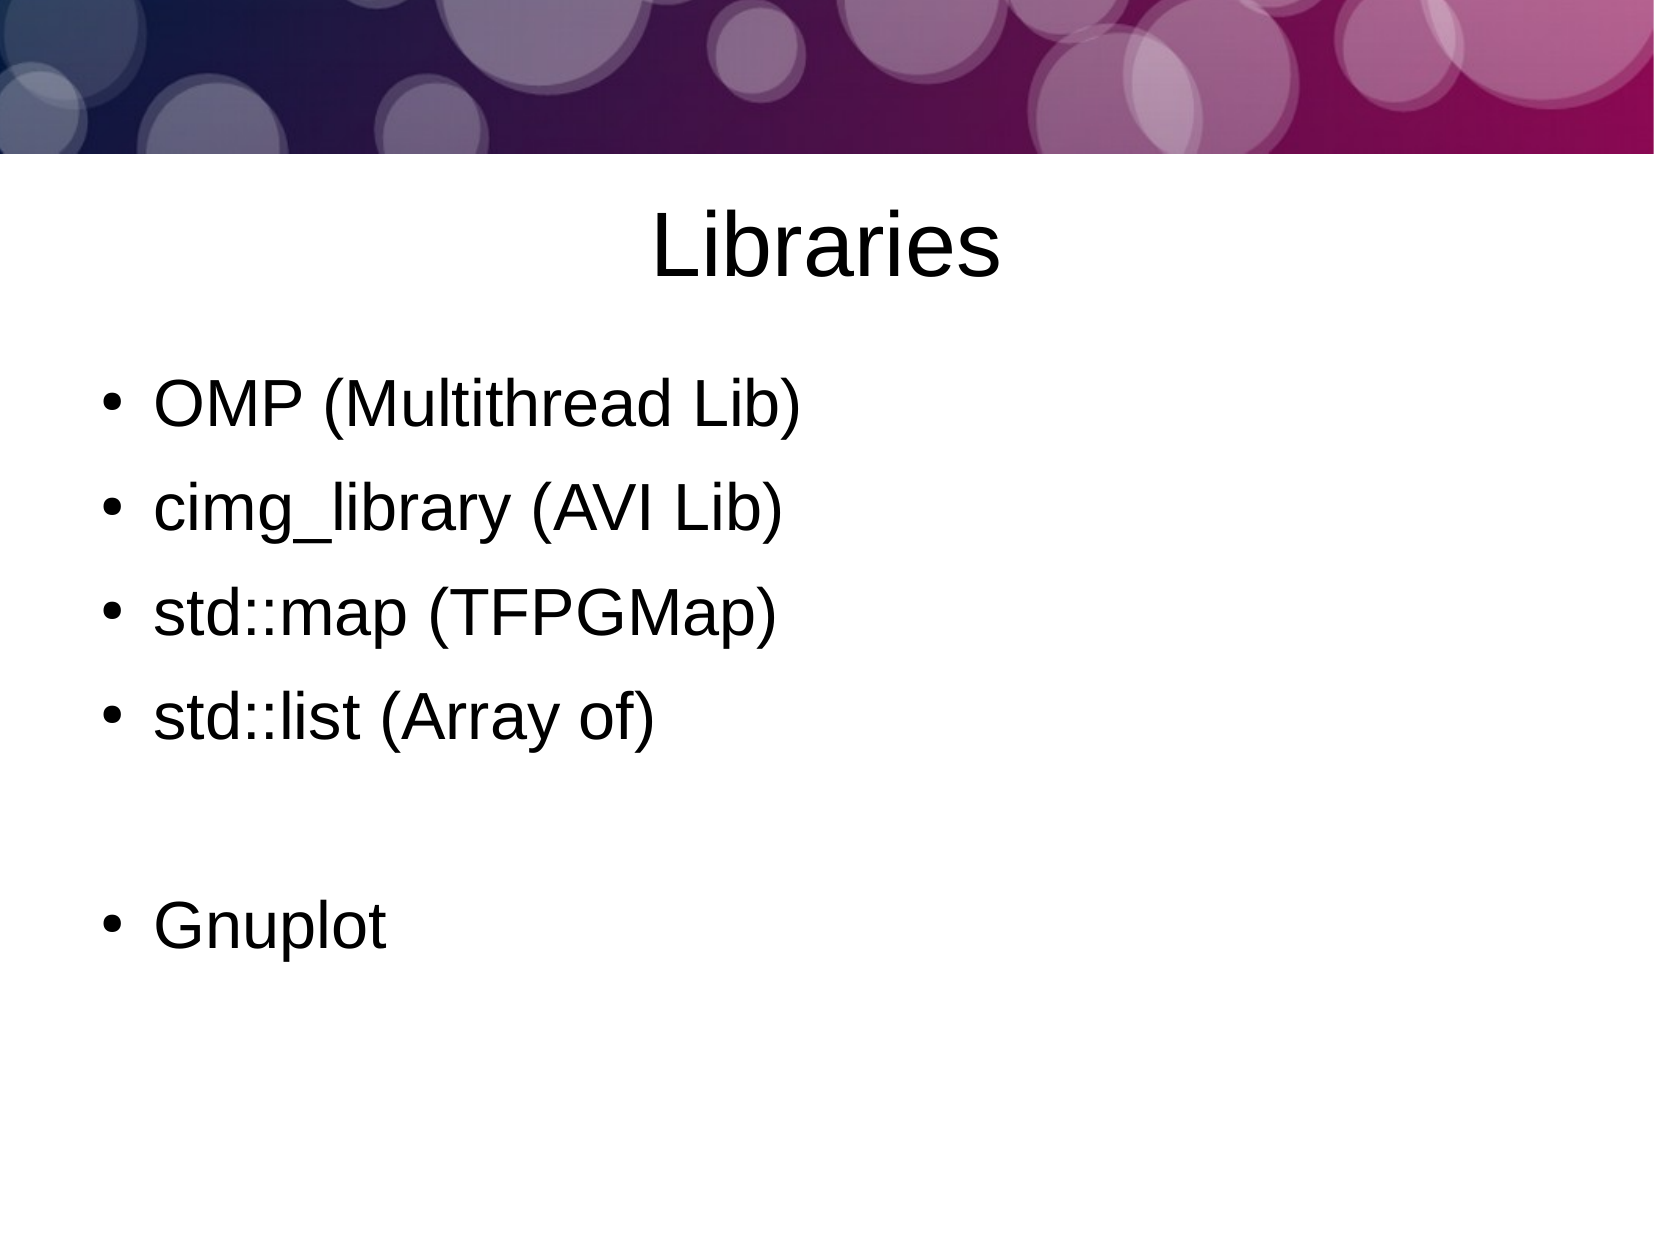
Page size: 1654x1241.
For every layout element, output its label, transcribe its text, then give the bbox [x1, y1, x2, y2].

title Libraries [82, 159, 1571, 331]
list OMP (Multithread Lib) cimg_library (AVI Lib) std::map (TFPGMap) std::list (Array of) Gnuplot [82, 366, 1571, 1087]
picture [0, 0, 1654, 154]
